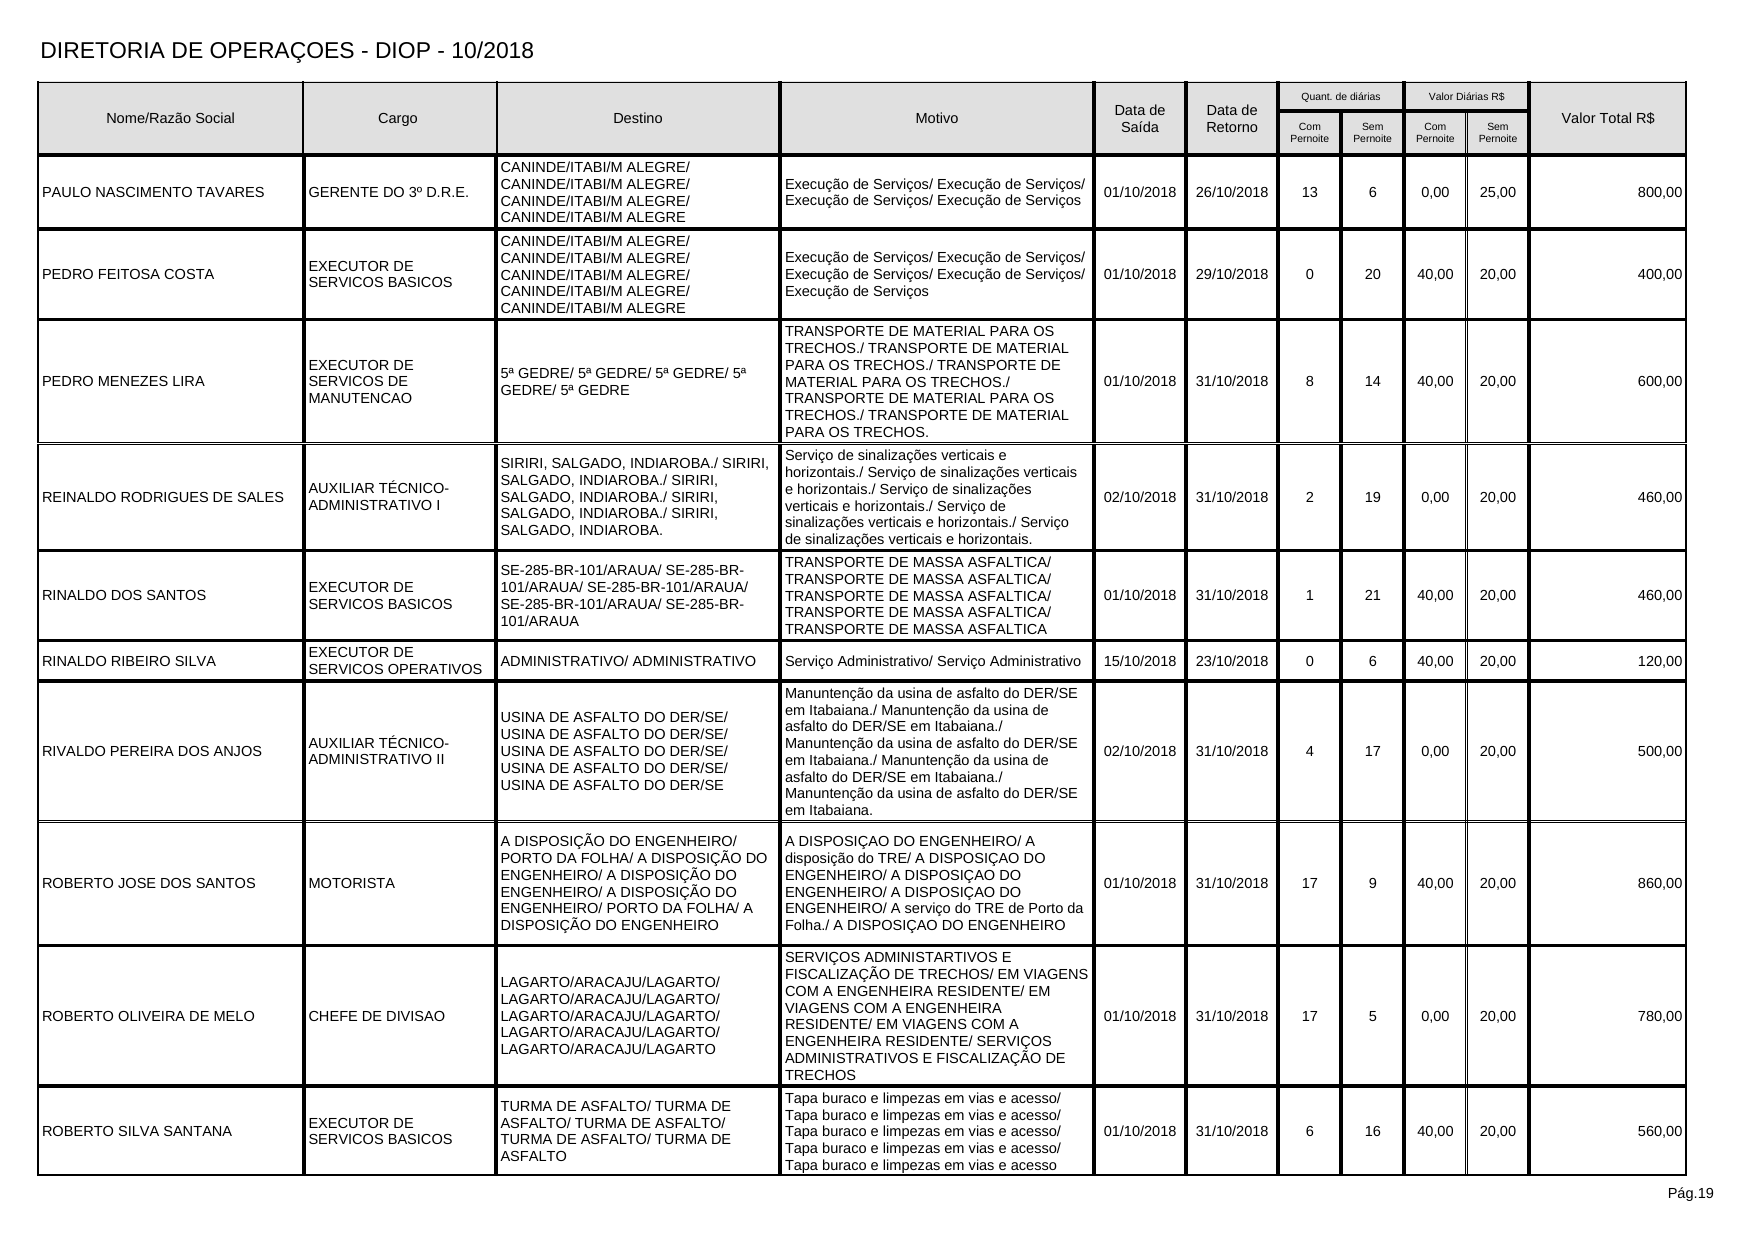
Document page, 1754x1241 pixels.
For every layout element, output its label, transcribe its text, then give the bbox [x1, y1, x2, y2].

table_cell 01/10/2018 [1096, 231, 1184, 318]
table_cell 20,00 [1468, 823, 1527, 944]
table_cell 01/10/2018 [1096, 1088, 1184, 1174]
table_cell 560,00 [1531, 1088, 1685, 1174]
table_cell 6 [1280, 1088, 1339, 1174]
table_cell Com Pernoite [1280, 113, 1339, 153]
table_cell 40,00 [1406, 642, 1465, 679]
table_cell 40,00 [1406, 552, 1465, 639]
table_cell Cargo [304, 83, 496, 153]
table_cell 0,00 [1406, 947, 1465, 1084]
table_cell 29/10/2018 [1188, 231, 1276, 318]
table_cell 17 [1280, 823, 1339, 944]
table_cell SIRIRI, SALGADO, INDIAROBA./ SIRIRI, SALGADO, INDIAROBA./ SIRIRI, SALGADO, INDIAROBA./ SIRIRI, SALGADO, INDIAROBA./ SIRIRI, SALGADO, INDIAROBA. [498, 445, 778, 549]
table_cell 780,00 [1531, 947, 1685, 1084]
table_cell 20 [1343, 231, 1402, 318]
table_cell Execução de Serviços/ Execução de Serviços/ Execução de Serviços/ Execução de Serviços/ Execução de Serviços [782, 231, 1092, 318]
table_cell DIRETORIA DE OPERAÇOES - DIOP - 10/2018 [37, 37, 1322, 67]
table_cell Tapa buraco e limpezas em vias e acesso/ Tapa buraco e limpezas em vias e acesso/ Tapa buraco e limpezas em vias e acesso/ Tapa buraco e limpezas em vias e acesso/ Tapa buraco e limpezas em vias e acesso [782, 1088, 1092, 1174]
table_cell 31/10/2018 [1188, 823, 1276, 944]
table_cell 20,00 [1468, 1088, 1527, 1174]
table_cell 8 [1280, 321, 1339, 442]
table_cell 1 [1280, 552, 1339, 639]
table_cell 13 [1280, 157, 1339, 227]
table_cell A DISPOSIÇÃO DO ENGENHEIRO/ PORTO DA FOLHA/ A DISPOSIÇÃO DO ENGENHEIRO/ A DISPOSIÇÃO DO ENGENHEIRO/ A DISPOSIÇÃO DO ENGENHEIRO/ PORTO DA FOLHA/ A DISPOSIÇÃO DO ENGENHEIRO [498, 823, 778, 944]
table_cell Valor Total R$ [1531, 83, 1685, 153]
table_cell 31/10/2018 [1188, 445, 1276, 549]
table_cell ROBERTO JOSE DOS SANTOS [39, 823, 302, 944]
table_cell 6 [1343, 157, 1402, 227]
table_cell 16 [1343, 1088, 1402, 1174]
table_cell ROBERTO SILVA SANTANA [39, 1088, 302, 1174]
table_cell 31/10/2018 [1188, 321, 1276, 442]
table_cell RINALDO DOS SANTOS [39, 552, 302, 639]
table_cell 40,00 [1406, 1088, 1465, 1174]
table_cell PEDRO FEITOSA COSTA [39, 231, 302, 318]
table_cell 01/10/2018 [1096, 321, 1184, 442]
table_cell Pág.19 [1573, 1185, 1717, 1202]
table_cell TRANSPORTE DE MASSA ASFALTICA/ TRANSPORTE DE MASSA ASFALTICA/ TRANSPORTE DE MASSA ASFALTICA/ TRANSPORTE DE MASSA ASFALTICA/ TRANSPORTE DE MASSA ASFALTICA [782, 552, 1092, 639]
table_cell 0 [1280, 231, 1339, 318]
table_cell EXECUTOR DE SERVICOS DE MANUTENCAO [306, 321, 494, 442]
table_cell PEDRO MENEZES LIRA [39, 321, 302, 442]
table_cell 0 [1280, 642, 1339, 679]
table_cell CANINDE/ITABI/M ALEGRE/ CANINDE/ITABI/M ALEGRE/ CANINDE/ITABI/M ALEGRE/ CANINDE/ITABI/M ALEGRE [498, 157, 778, 227]
table_cell Serviço Administrativo/ Serviço Administrativo [782, 642, 1092, 679]
table_cell 40,00 [1406, 823, 1465, 944]
table_cell EXECUTOR DE SERVICOS BASICOS [306, 552, 494, 639]
table_cell Destino [498, 83, 778, 153]
table_cell [37, 67, 1322, 81]
table_cell CANINDE/ITABI/M ALEGRE/ CANINDE/ITABI/M ALEGRE/ CANINDE/ITABI/M ALEGRE/ CANINDE/ITABI/M ALEGRE/ CANINDE/ITABI/M ALEGRE [498, 231, 778, 318]
table_cell Serviço de sinalizações verticais e horizontais./ Serviço de sinalizações verticais e horizontais./ Serviço de sinalizações verticais e horizontais./ Serviço de sinalizações verticais e horizontais./ Serviço de sinalizações verticais e horizontais. [782, 445, 1092, 549]
table_cell 20,00 [1468, 321, 1527, 442]
table_cell 17 [1280, 947, 1339, 1084]
table_cell 17 [1343, 683, 1402, 820]
table_cell [1322, 37, 1717, 81]
table_cell 20,00 [1468, 683, 1527, 820]
table_cell RINALDO RIBEIRO SILVA [39, 642, 302, 679]
table_cell Execução de Serviços/ Execução de Serviços/ Execução de Serviços/ Execução de Serviços [782, 157, 1092, 227]
table_cell 600,00 [1531, 321, 1685, 442]
table_cell 6 [1343, 642, 1402, 679]
table_cell 01/10/2018 [1096, 157, 1184, 227]
table_cell 5 [1343, 947, 1402, 1084]
table_cell 20,00 [1468, 552, 1527, 639]
table_cell TURMA DE ASFALTO/ TURMA DE ASFALTO/ TURMA DE ASFALTO/ TURMA DE ASFALTO/ TURMA DE ASFALTO [498, 1088, 778, 1174]
table_cell 5ª GEDRE/ 5ª GEDRE/ 5ª GEDRE/ 5ª GEDRE/ 5ª GEDRE [498, 321, 778, 442]
table_cell USINA DE ASFALTO DO DER/SE/ USINA DE ASFALTO DO DER/SE/ USINA DE ASFALTO DO DER/SE/ USINA DE ASFALTO DO DER/SE/ USINA DE ASFALTO DO DER/SE [498, 683, 778, 820]
table_cell ROBERTO OLIVEIRA DE MELO [39, 947, 302, 1084]
table_cell ADMINISTRATIVO/ ADMINISTRATIVO [498, 642, 778, 679]
table_cell 860,00 [1531, 823, 1685, 944]
table_cell 40,00 [1406, 231, 1465, 318]
table_cell Sem Pernoite [1468, 113, 1527, 153]
table_cell Valor Diárias R$ [1406, 83, 1527, 109]
table_cell 2 [1280, 445, 1339, 549]
table_cell EXECUTOR DE SERVICOS OPERATIVOS [306, 642, 494, 679]
table_cell 25,00 [1468, 157, 1527, 227]
table_cell Quant. de diárias [1280, 83, 1402, 109]
table_cell 20,00 [1468, 445, 1527, 549]
table_cell 800,00 [1531, 157, 1685, 227]
table_cell EXECUTOR DE SERVICOS BASICOS [306, 231, 494, 318]
table_cell 0,00 [1406, 683, 1465, 820]
table_cell AUXILIAR TÉCNICO-ADMINISTRATIVO II [306, 683, 494, 820]
table_cell TRANSPORTE DE MATERIAL PARA OS TRECHOS./ TRANSPORTE DE MATERIAL PARA OS TRECHOS./ TRANSPORTE DE MATERIAL PARA OS TRECHOS./ TRANSPORTE DE MATERIAL PARA OS TRECHOS./ TRANSPORTE DE MATERIAL PARA OS TRECHOS. [782, 321, 1092, 442]
table_cell MOTORISTA [306, 823, 494, 944]
table_cell Nome/Razão Social [39, 83, 302, 153]
table_cell 9 [1343, 823, 1402, 944]
table_cell AUXILIAR TÉCNICO-ADMINISTRATIVO I [306, 445, 494, 549]
table_cell LAGARTO/ARACAJU/LAGARTO/ LAGARTO/ARACAJU/LAGARTO/ LAGARTO/ARACAJU/LAGARTO/ LAGARTO/ARACAJU/LAGARTO/ LAGARTO/ARACAJU/LAGARTO [498, 947, 778, 1084]
table_cell Data de Retorno [1188, 83, 1276, 153]
table_cell 01/10/2018 [1096, 552, 1184, 639]
table_cell 400,00 [1531, 231, 1685, 318]
table_cell 31/10/2018 [1188, 552, 1276, 639]
table_cell 31/10/2018 [1188, 683, 1276, 820]
table_cell [37, 1185, 1573, 1202]
table_cell 01/10/2018 [1096, 947, 1184, 1084]
table_cell 23/10/2018 [1188, 642, 1276, 679]
table_cell A DISPOSIÇAO DO ENGENHEIRO/ A disposição do TRE/ A DISPOSIÇAO DO ENGENHEIRO/ A DISPOSIÇAO DO ENGENHEIRO/ A DISPOSIÇAO DO ENGENHEIRO/ A serviço do TRE de Porto da Folha./ A DISPOSIÇAO DO ENGENHEIRO [782, 823, 1092, 944]
table_cell 19 [1343, 445, 1402, 549]
table_cell 21 [1343, 552, 1402, 639]
table_cell Data de Saída [1096, 83, 1184, 153]
table_cell SERVIÇOS ADMINISTARTIVOS E FISCALIZAÇÃO DE TRECHOS/ EM VIAGENS COM A ENGENHEIRA RESIDENTE/ EM VIAGENS COM A ENGENHEIRA RESIDENTE/ EM VIAGENS COM A ENGENHEIRA RESIDENTE/ SERVIÇOS ADMINISTRATIVOS E FISCALIZAÇÃO DE TRECHOS [782, 947, 1092, 1084]
table_cell 0,00 [1406, 445, 1465, 549]
table_cell 02/10/2018 [1096, 445, 1184, 549]
table_cell 20,00 [1468, 642, 1527, 679]
table_cell GERENTE DO 3º D.R.E. [306, 157, 494, 227]
table_cell Manuntenção da usina de asfalto do DER/SE em Itabaiana./ Manuntenção da usina de asfalto do DER/SE em Itabaiana./ Manuntenção da usina de asfalto do DER/SE em Itabaiana./ Manuntenção da usina de asfalto do DER/SE em Itabaiana./ Manuntenção da usina de asfalto do DER/SE em Itabaiana. [782, 683, 1092, 820]
table_cell 500,00 [1531, 683, 1685, 820]
table_cell REINALDO RODRIGUES DE SALES [39, 445, 302, 549]
table_cell Com Pernoite [1406, 113, 1465, 153]
table_cell [37, 1176, 1687, 1185]
table_cell CHEFE DE DIVISAO [306, 947, 494, 1084]
table_cell [1687, 81, 1717, 1185]
table_cell 20,00 [1468, 947, 1527, 1084]
table_cell 15/10/2018 [1096, 642, 1184, 679]
table_cell 460,00 [1531, 552, 1685, 639]
table_cell Motivo [782, 83, 1092, 153]
table_cell 14 [1343, 321, 1402, 442]
table_cell 31/10/2018 [1188, 947, 1276, 1084]
table_cell Sem Pernoite [1343, 113, 1402, 153]
table_cell 20,00 [1468, 231, 1527, 318]
table_cell SE-285-BR-101/ARAUA/ SE-285-BR-101/ARAUA/ SE-285-BR-101/ARAUA/ SE-285-BR-101/ARAUA/ SE-285-BR-101/ARAUA [498, 552, 778, 639]
table_cell EXECUTOR DE SERVICOS BASICOS [306, 1088, 494, 1174]
table_cell 460,00 [1531, 445, 1685, 549]
table_cell 02/10/2018 [1096, 683, 1184, 820]
table_cell PAULO NASCIMENTO TAVARES [39, 157, 302, 227]
table_cell 40,00 [1406, 321, 1465, 442]
table_cell 26/10/2018 [1188, 157, 1276, 227]
table_cell RIVALDO PEREIRA DOS ANJOS [39, 683, 302, 820]
table_cell 0,00 [1406, 157, 1465, 227]
table_cell 01/10/2018 [1096, 823, 1184, 944]
table_cell 120,00 [1531, 642, 1685, 679]
table_cell 4 [1280, 683, 1339, 820]
table_cell 31/10/2018 [1188, 1088, 1276, 1174]
